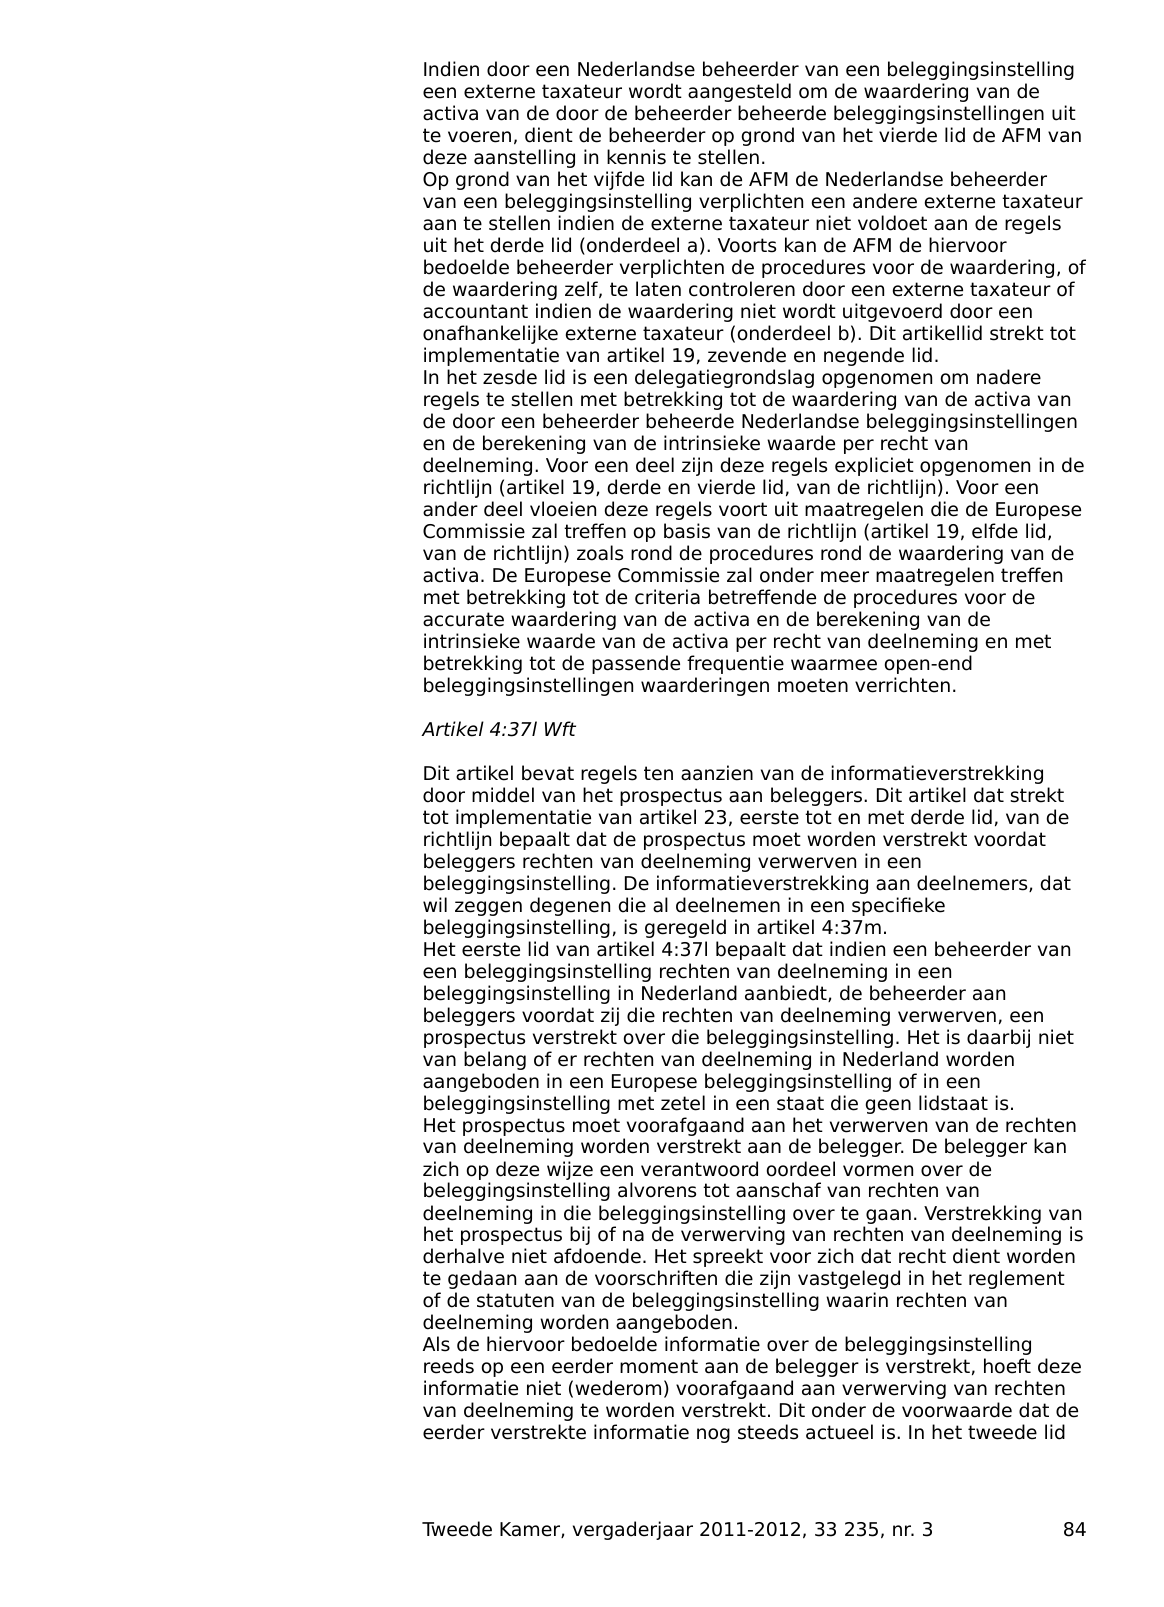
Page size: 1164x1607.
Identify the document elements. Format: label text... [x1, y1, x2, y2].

text Het prospectus moet voorafgaand aan het verwerven van de rechten van deelneming worden verstrekt aan de belegger. De belegger kan zich op deze wijze een verantwoord oordeel vormen over de beleggingsinstelling alvorens tot aanschaf van rechten van deelneming in die beleggingsinstelling over te gaan. Verstrekking van het prospectus bij of na de verwerving van rechten van deelneming is derhalve niet afdoende. Het spreekt voor zich dat recht dient worden te gedaan aan de voorschriften die zijn vastgelegd in het reglement of de statuten van de beleggingsinstelling waarin rechten van deelneming worden aangeboden. [422, 1114, 1087, 1334]
text Op grond van het vijfde lid kan de AFM de Nederlandse beheerder van een beleggingsinstelling verplichten een andere externe taxateur aan te stellen indien de externe taxateur niet voldoet aan de regels uit het derde lid (onderdeel a). Voorts kan de AFM de hiervoor bedoelde beheerder verplichten de procedures voor de waardering, of de waardering zelf, te laten controleren door een externe taxateur of accountant indien de waardering niet wordt uitgevoerd door een onafhankelijke externe taxateur (onderdeel b). Dit artikellid strekt tot implementatie van artikel 19, zevende en negende lid. [422, 169, 1087, 367]
subtitle Artikel 4:37l Wft [422, 719, 1087, 741]
text Dit artikel bevat regels ten aanzien van de informatieverstrekking door middel van het prospectus aan beleggers. Dit artikel dat strekt tot implementatie van artikel 23, eerste tot en met derde lid, van de richtlijn bepaalt dat de prospectus moet worden verstrekt voordat beleggers rechten van deelneming verwerven in een beleggingsinstelling. De informatieverstrekking aan deelnemers, dat wil zeggen degenen die al deelnemen in een specifieke beleggingsinstelling, is geregeld in artikel 4:37m. [422, 763, 1087, 939]
text In het zesde lid is een delegatiegrondslag opgenomen om nadere regels te stellen met betrekking tot de waardering van de activa van de door een beheerder beheerde Nederlandse beleggingsinstellingen en de berekening van de intrinsieke waarde per recht van deelneming. Voor een deel zijn deze regels expliciet opgenomen in de richtlijn (artikel 19, derde en vierde lid, van de richtlijn). Voor een ander deel vloeien deze regels voort uit maatregelen die de Europese Commissie zal treffen op basis van de richtlijn (artikel 19, elfde lid, van de richtlijn) zoals rond de procedures rond de waardering van de activa. De Europese Commissie zal onder meer maatregelen treffen met betrekking tot de criteria betreffende de procedures voor de accurate waardering van de activa en de berekening van de intrinsieke waarde van de activa per recht van deelneming en met betrekking tot de passende frequentie waarmee open-end beleggingsinstellingen waarderingen moeten verrichten. [422, 367, 1087, 696]
text Als de hiervoor bedoelde informatie over de beleggingsinstelling reeds op een eerder moment aan de belegger is verstrekt, hoeft deze informatie niet (wederom) voorafgaand aan verwerving van rechten van deelneming te worden verstrekt. Dit onder de voorwaarde dat de eerder verstrekte informatie nog steeds actueel is. In het tweede lid [422, 1334, 1087, 1444]
text Het eerste lid van artikel 4:37l bepaalt dat indien een beheerder van een beleggingsinstelling rechten van deelneming in een beleggingsinstelling in Nederland aanbiedt, de beheerder aan beleggers voordat zij die rechten van deelneming verwerven, een prospectus verstrekt over die beleggingsinstelling. Het is daarbij niet van belang of er rechten van deelneming in Nederland worden aangeboden in een Europese beleggingsinstelling of in een beleggingsinstelling met zetel in een staat die geen lidstaat is. [422, 939, 1087, 1114]
text Indien door een Nederlandse beheerder van een beleggingsinstelling een externe taxateur wordt aangesteld om de waardering van de activa van de door de beheerder beheerde beleggingsinstellingen uit te voeren, dient de beheerder op grond van het vierde lid de AFM van deze aanstelling in kennis te stellen. [422, 59, 1087, 169]
